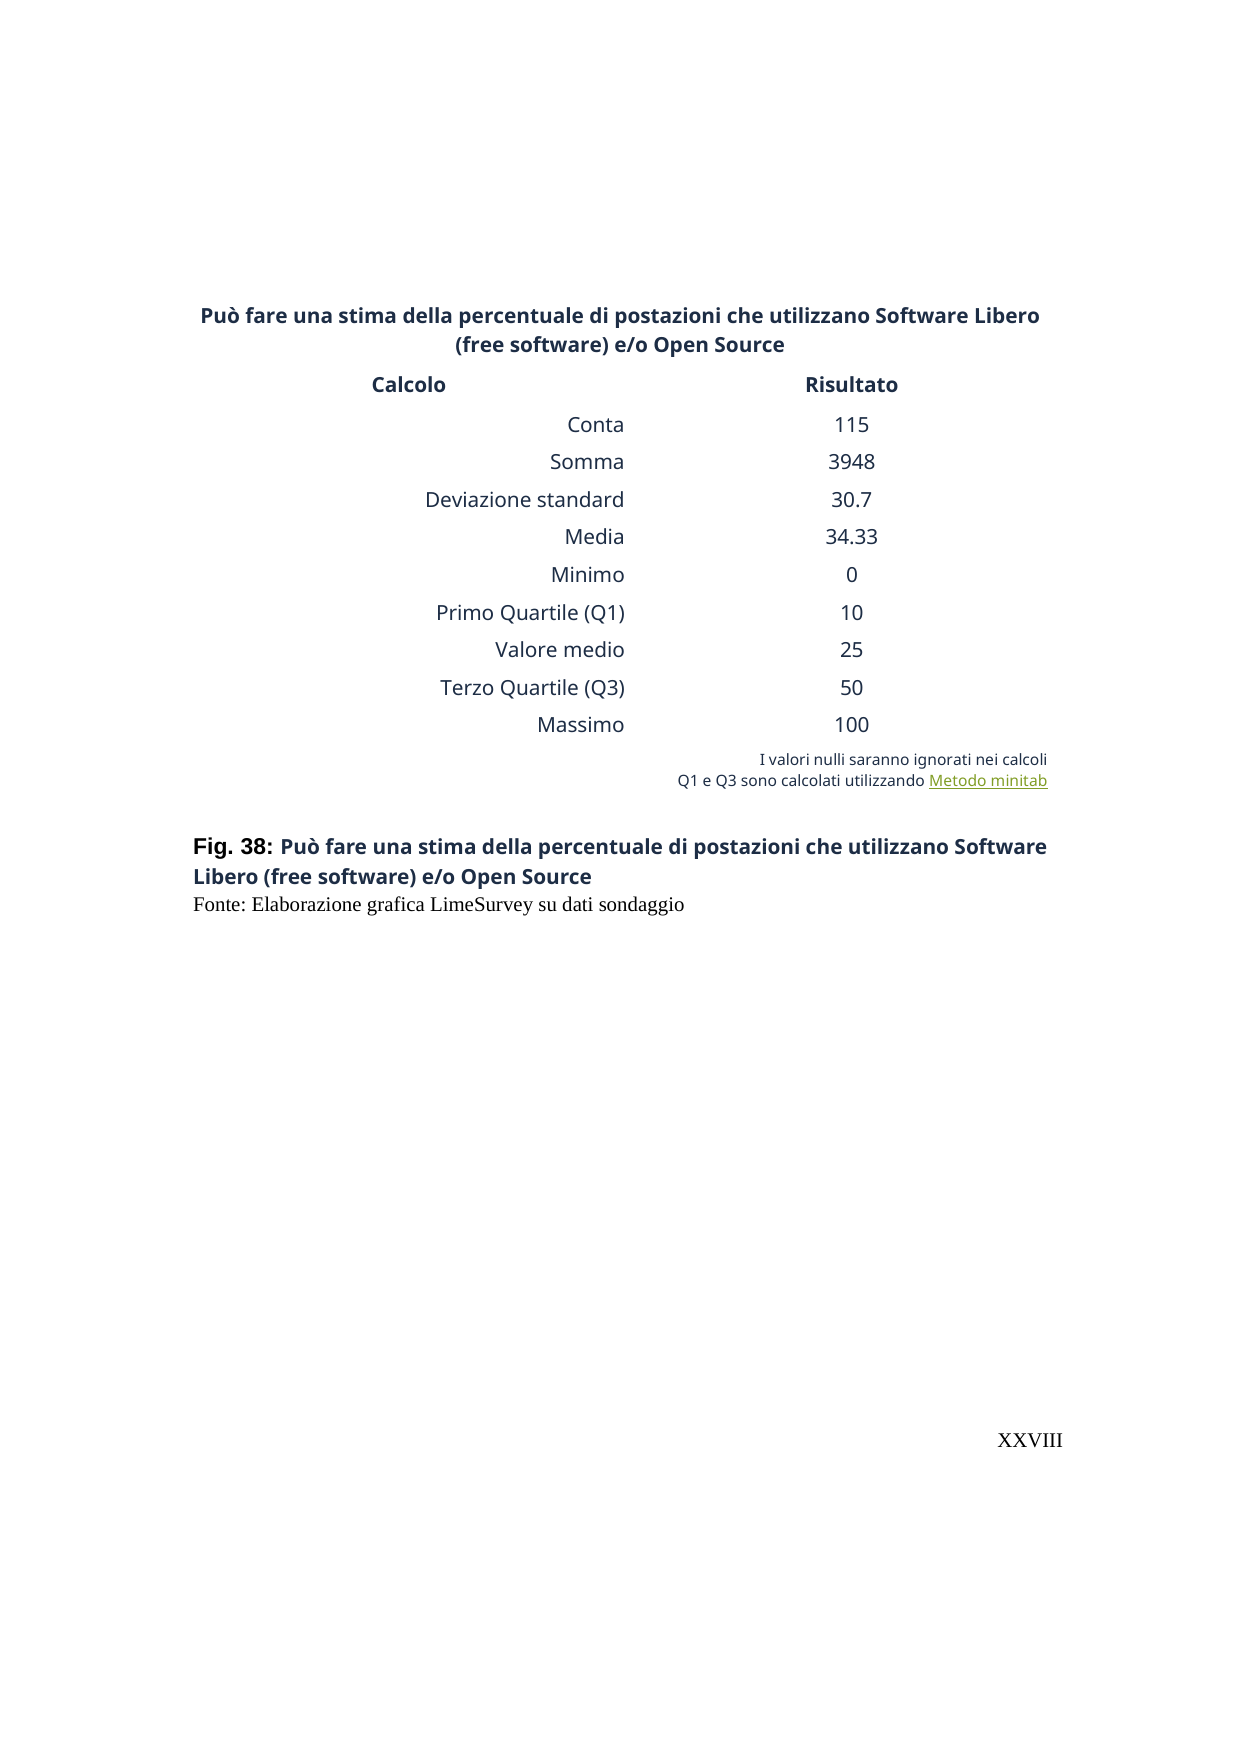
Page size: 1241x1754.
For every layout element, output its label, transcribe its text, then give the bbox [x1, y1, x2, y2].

table_cell 3948 [640, 443, 1063, 480]
table_cell Massimo [177, 706, 640, 743]
table_header Può fare una stima della percentuale di postazioni che utilizzano Software Libero (free software) e/o Open Source [177, 295, 1063, 364]
table_cell I valori nulli saranno ignorati nei calcoli Q1 e Q3 sono calcolati utilizzando Metodo minitab [177, 744, 1063, 795]
table_cell 100 [640, 706, 1063, 743]
table_cell 10 [640, 593, 1063, 631]
table_cell Minimo [177, 555, 640, 593]
table_cell Valore medio [177, 631, 640, 668]
table_cell Somma [177, 443, 640, 480]
table_cell 50 [640, 668, 1063, 706]
table_cell Primo Quartile (Q1) [177, 593, 640, 631]
table_cell Terzo Quartile (Q3) [177, 668, 640, 706]
table_cell Risultato [640, 364, 1063, 405]
table_cell Calcolo [177, 364, 640, 405]
table_cell 115 [640, 405, 1063, 443]
table_cell 34.33 [640, 518, 1063, 555]
table_cell 30.7 [640, 480, 1063, 518]
table_cell 0 [640, 555, 1063, 593]
table_cell 25 [640, 631, 1063, 668]
table_cell Fig. 38: Può fare una stima della percentuale di postazioni che utilizzano Software Libero (free software) e/o Open Source Fonte: Elaborazione grafica LimeSurvey su dati sondaggio [177, 828, 1063, 920]
table_cell Media [177, 518, 640, 555]
table_cell [177, 795, 1063, 828]
table_cell Deviazione standard [177, 480, 640, 518]
table_cell Conta [177, 405, 640, 443]
